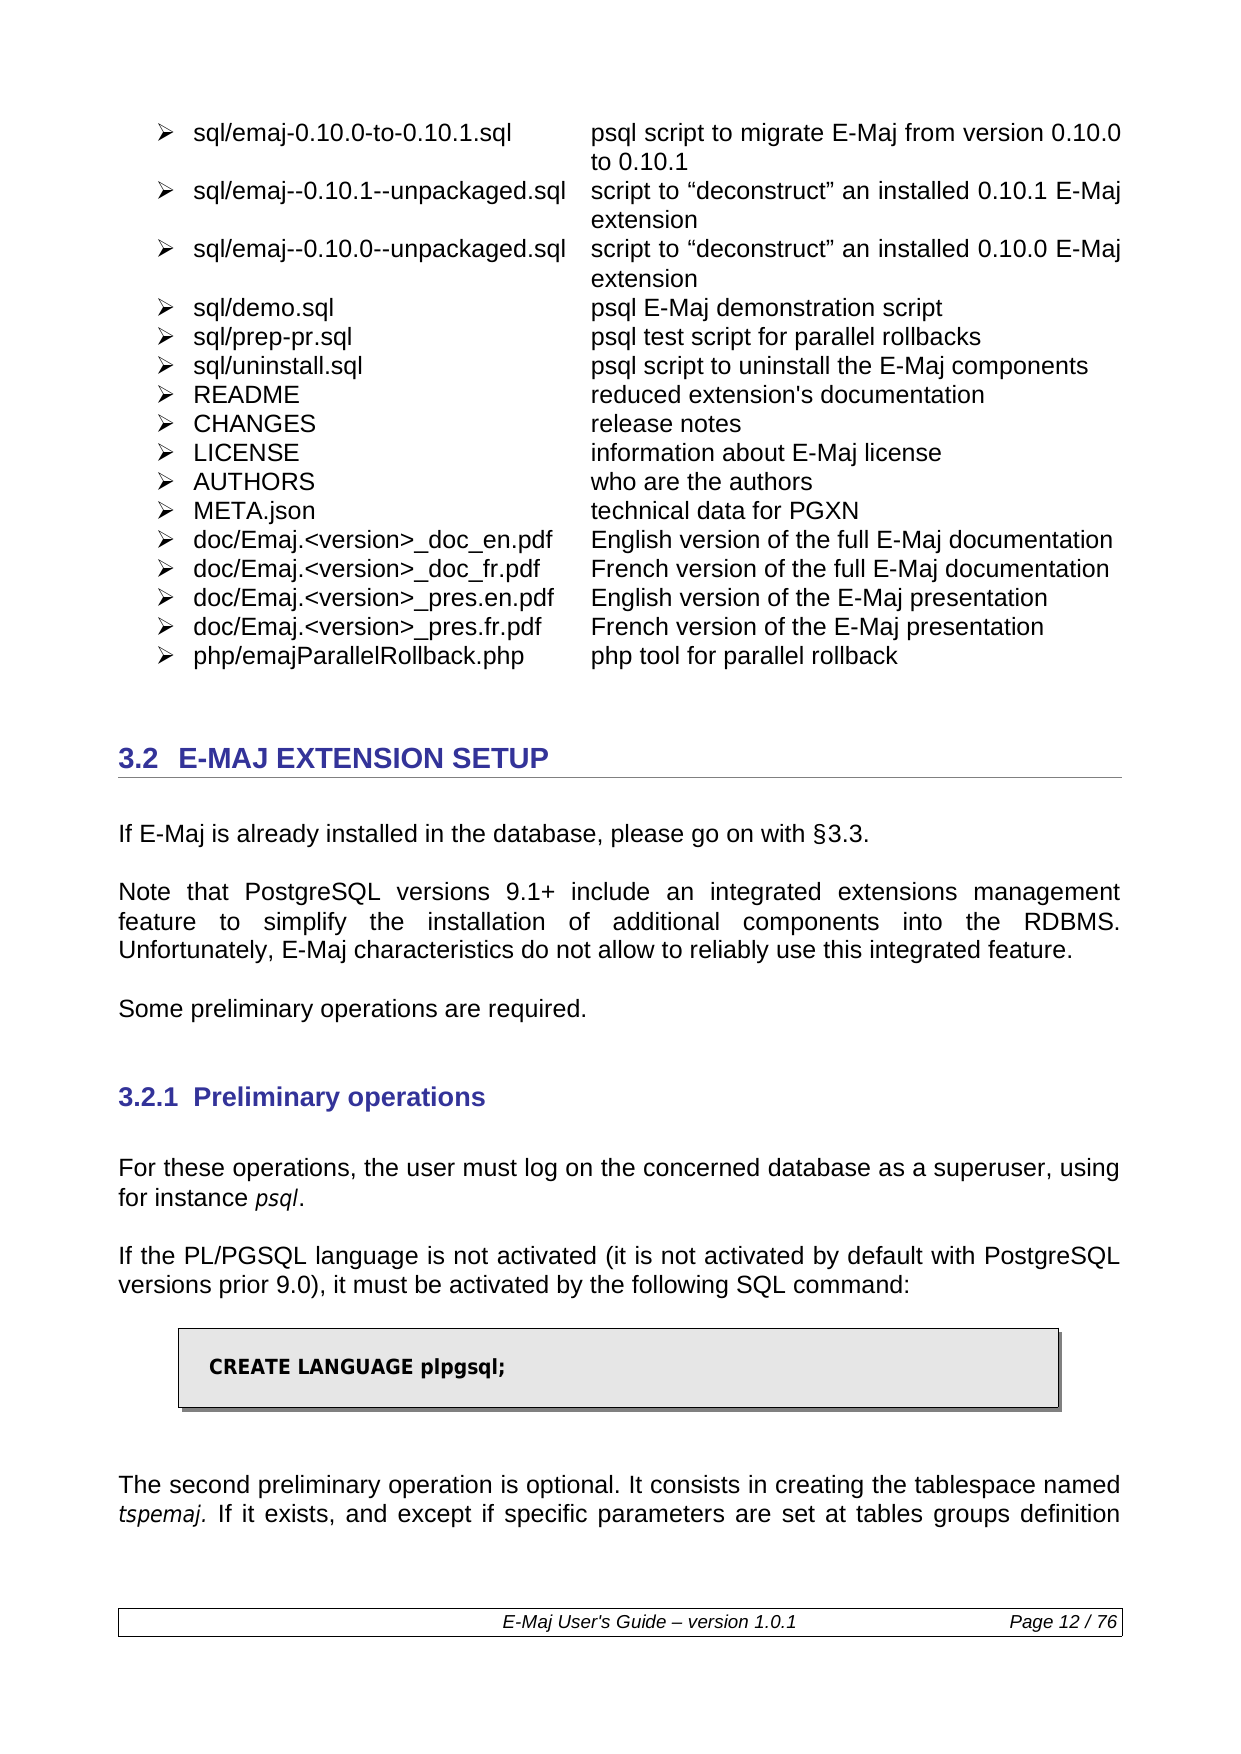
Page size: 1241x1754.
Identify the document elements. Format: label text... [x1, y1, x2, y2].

text The second preliminary operation is optional. It consists in creating the tablespace named tspemaj. If it exists, and except if specific parameters are set at tables groups definition [118, 1470, 1122, 1528]
list doc/Emaj.<version>_pres.en.pdf English version of the E-Maj presentation [156, 583, 1122, 612]
list sql/emaj--0.10.1--unpackaged.sql script to “deconstruct” an installed 0.10.1 E-Maj extension [156, 176, 1122, 234]
text Some preliminary operations are required. [118, 993, 1122, 1023]
text If E-Maj is already installed in the database, please go on with §3.3. [118, 819, 1122, 848]
list php/emajParallelRollback.php php tool for parallel rollback [156, 641, 1122, 670]
list sql/emaj--0.10.0--unpackaged.sql script to “deconstruct” an installed 0.10.0 E-Maj extension [156, 234, 1122, 292]
list CHANGES release notes [156, 409, 1122, 438]
list sql/uninstall.sql psql script to uninstall the E-Maj components [156, 351, 1122, 380]
text For these operations, the user must log on the concerned database as a superuser, using for instance psql. [118, 1153, 1122, 1211]
text Note that PostgreSQL versions 9.1+ include an integrated extensions management feature to simplify the installation of additional components into the RDBMS. Unfortunately, E-Maj characteristics do not allow to reliably use this integrated feature. [118, 877, 1122, 964]
list sql/prep-pr.sql psql test script for parallel rollbacks [156, 322, 1122, 351]
subtitle Preliminary operations [118, 1081, 1122, 1112]
text If the PL/PGSQL language is not activated (it is not activated by default with PostgreSQL versions prior 9.0), it must be activated by the following SQL command: [118, 1241, 1122, 1299]
list AUTHORS who are the authors [156, 467, 1122, 496]
list doc/Emaj.<version>_doc_en.pdf English version of the full E-Maj documentation [156, 525, 1122, 554]
list META.json technical data for PGXN [156, 496, 1122, 525]
list LICENSE information about E-Maj license [156, 438, 1122, 467]
list doc/Emaj.<version>_doc_fr.pdf French version of the full E-Maj documentation [156, 554, 1122, 583]
list doc/Emaj.<version>_pres.fr.pdf French version of the E-Maj presentation [156, 612, 1122, 641]
list README reduced extension's documentation [156, 380, 1122, 409]
text CREATE LANGUAGE plpgsql; [179, 1352, 1058, 1377]
list sql/emaj-0.10.0-to-0.10.1.sql psql script to migrate E-Maj from version 0.10.0 to 0.10.1 [156, 118, 1122, 176]
list sql/demo.sql psql E-Maj demonstration script [156, 292, 1122, 322]
subtitle E-Maj extension setup [118, 741, 1122, 777]
